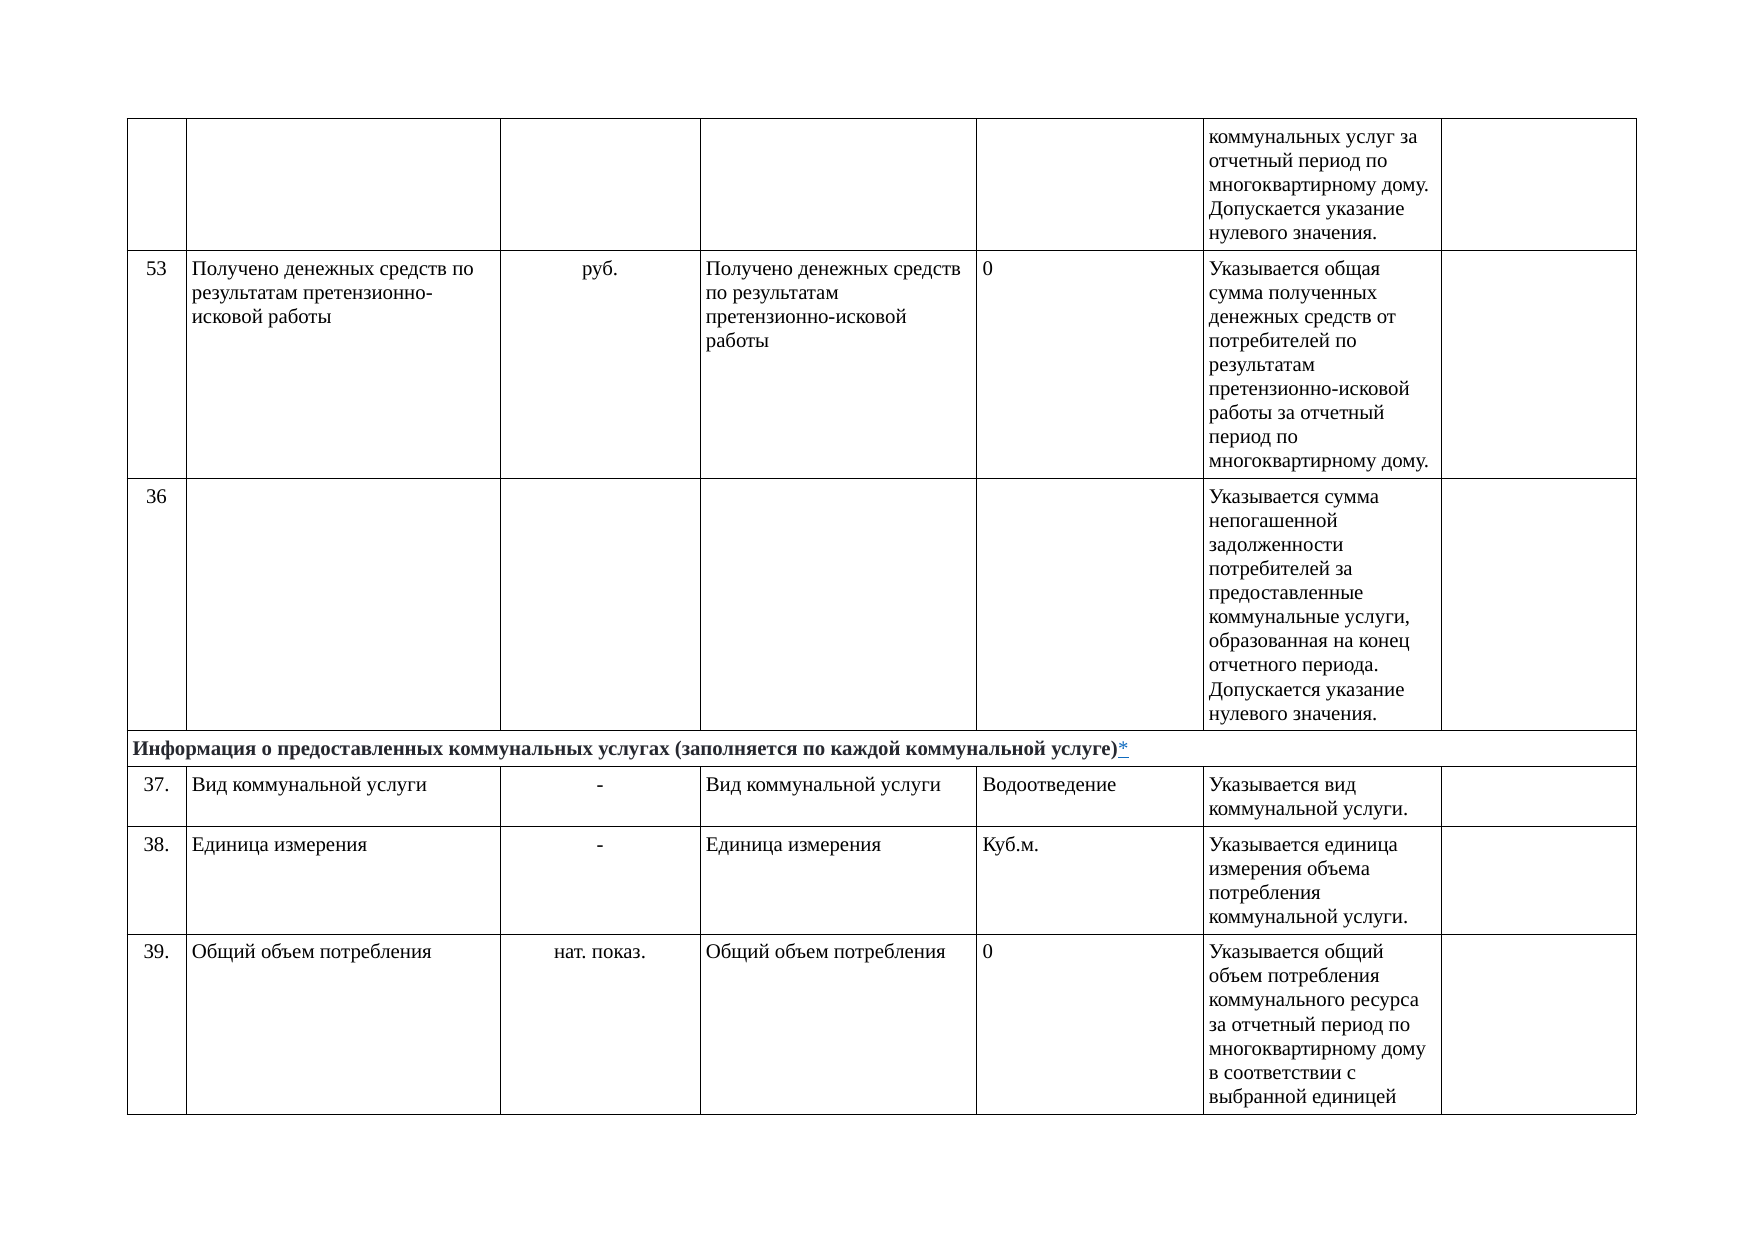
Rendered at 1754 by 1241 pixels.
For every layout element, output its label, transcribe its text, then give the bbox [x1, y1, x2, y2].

table_cell [1442, 251, 1636, 478]
table_cell 37. [128, 767, 186, 826]
table_cell [701, 479, 976, 730]
table_cell [128, 119, 186, 250]
table_cell 39. [128, 935, 186, 1113]
table_cell Куб.м. [977, 827, 1203, 933]
table_cell - [501, 827, 700, 933]
table_cell Информация о предоставленных коммунальных услугах (заполняется по каждой коммунальной услуге)* [128, 731, 1636, 766]
table_cell Указывается общая сумма полученных денежных средств от потребителей по результатам претензионно-исковой работы за отчетный период по многоквартирному дому. [1204, 251, 1441, 478]
table_cell Получено денежных средств по результатам претензионно-исковой работы [187, 251, 500, 478]
table_cell [187, 119, 500, 250]
table_cell [977, 479, 1203, 730]
table_cell [1442, 119, 1636, 250]
table_cell - [501, 767, 700, 826]
table_cell 0 [977, 935, 1203, 1113]
table_cell руб. [501, 251, 700, 478]
table_cell [501, 119, 700, 250]
table_cell коммунальных услуг за отчетный период по многоквартирному дому. Допускается указание нулевого значения. [1204, 119, 1441, 250]
table_cell 36 [128, 479, 186, 730]
table_cell Единица измерения [187, 827, 500, 933]
table_cell 0 [977, 251, 1203, 478]
table_cell [1442, 767, 1636, 826]
table_cell Указывается вид коммунальной услуги. [1204, 767, 1441, 826]
table_cell 53 [128, 251, 186, 478]
table_cell [1442, 479, 1636, 730]
table_cell Указывается сумма непогашенной задолженности потребителей за предоставленные коммунальные услуги, образованная на конец отчетного периода. Допускается указание нулевого значения. [1204, 479, 1441, 730]
table_cell Общий объем потребления [701, 935, 976, 1113]
table_cell [1442, 827, 1636, 933]
table_cell Вид коммунальной услуги [701, 767, 976, 826]
table_cell Единица измерения [701, 827, 976, 933]
table_cell 38. [128, 827, 186, 933]
table_cell Общий объем потребления [187, 935, 500, 1113]
table_cell Вид коммунальной услуги [187, 767, 500, 826]
table_cell нат. показ. [501, 935, 700, 1113]
table_cell Получено денежных средств по результатам претензионно-исковой работы [701, 251, 976, 478]
table_cell [701, 119, 976, 250]
table_cell [501, 479, 700, 730]
table_cell Водоотведение [977, 767, 1203, 826]
table_cell [187, 479, 500, 730]
table_cell [977, 119, 1203, 250]
table_cell Указывается общий объем потребления коммунального ресурса за отчетный период по многоквартирному дому в соответствии с выбранной единицей [1204, 935, 1441, 1113]
table_cell [1442, 935, 1636, 1113]
table_cell Указывается единица измерения объема потребления коммунальной услуги. [1204, 827, 1441, 933]
